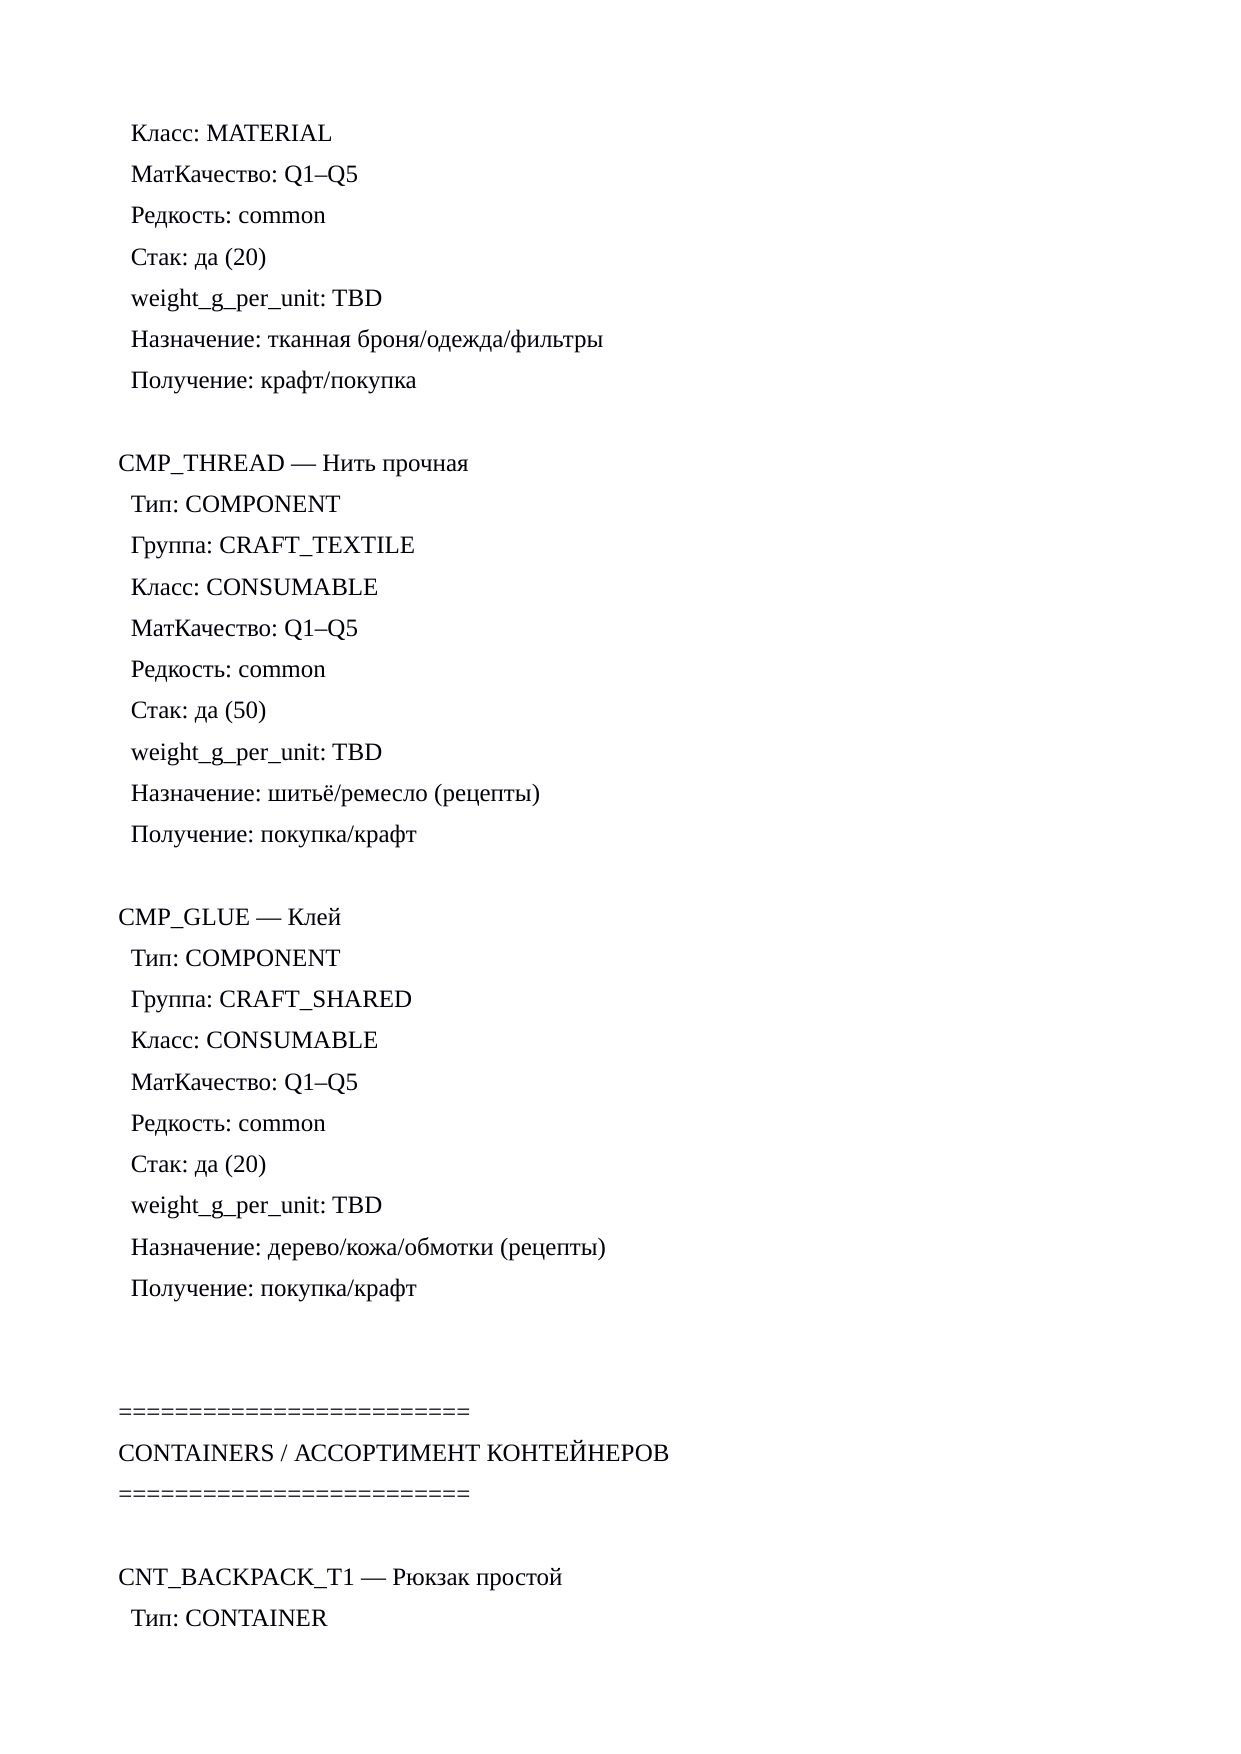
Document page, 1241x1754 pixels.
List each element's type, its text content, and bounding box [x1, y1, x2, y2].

text Редкость: common [118, 201, 1122, 229]
text weight_g_per_unit: TBD [118, 737, 1122, 766]
text CMP_THREAD — Нить прочная [118, 448, 1122, 477]
text Группа: CRAFT_TEXTILE [118, 531, 1122, 559]
text Стак: да (20) [118, 242, 1122, 271]
text МатКачество: Q1–Q5 [118, 1067, 1122, 1096]
text Тип: COMPONENT [118, 489, 1122, 518]
text Класс: CONSUMABLE [118, 1026, 1122, 1054]
text CONTAINERS / АССОРТИМЕНТ КОНТЕЙНЕРОВ [118, 1438, 1122, 1467]
text Группа: CRAFT_SHARED [118, 984, 1122, 1013]
text Тип: CONTAINER [118, 1603, 1122, 1632]
text CMP_GLUE — Клей [118, 902, 1122, 931]
text CNT_BACKPACK_T1 — Рюкзак простой [118, 1562, 1122, 1591]
text Получение: крафт/покупка [118, 366, 1122, 394]
text МатКачество: Q1–Q5 [118, 159, 1122, 188]
text Назначение: дерево/кожа/обмотки (рецепты) [118, 1232, 1122, 1261]
text Назначение: шитьё/ремесло (рецепты) [118, 778, 1122, 807]
text Получение: покупка/крафт [118, 819, 1122, 848]
text ========================= [118, 1479, 1122, 1508]
text Редкость: common [118, 1108, 1122, 1137]
text Стак: да (20) [118, 1149, 1122, 1178]
text Стак: да (50) [118, 696, 1122, 724]
text МатКачество: Q1–Q5 [118, 613, 1122, 642]
text Класс: MATERIAL [118, 118, 1122, 147]
text weight_g_per_unit: TBD [118, 283, 1122, 312]
text Назначение: тканная броня/одежда/фильтры [118, 324, 1122, 353]
text Получение: покупка/крафт [118, 1273, 1122, 1302]
text ========================= [118, 1397, 1122, 1426]
text Редкость: common [118, 654, 1122, 683]
text Тип: COMPONENT [118, 943, 1122, 972]
text weight_g_per_unit: TBD [118, 1191, 1122, 1219]
text Класс: CONSUMABLE [118, 572, 1122, 601]
